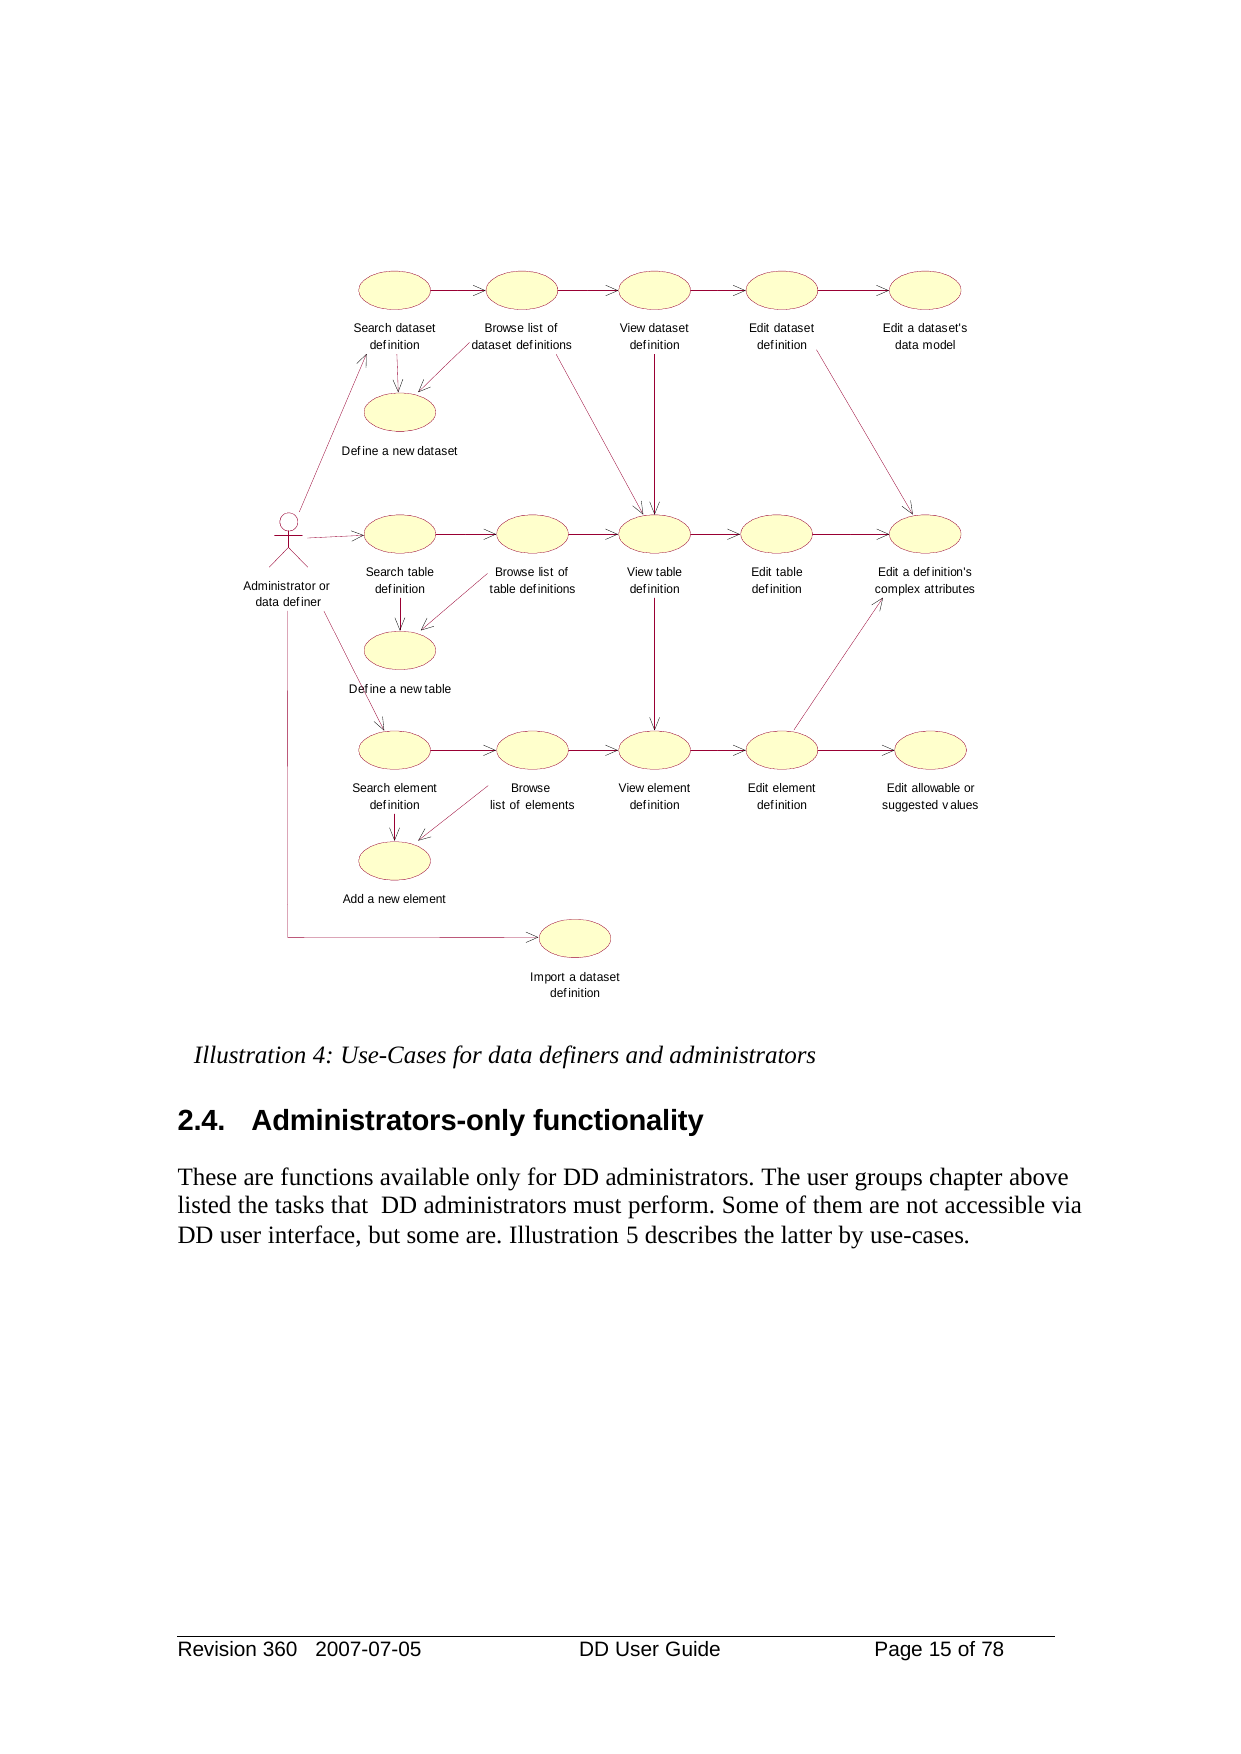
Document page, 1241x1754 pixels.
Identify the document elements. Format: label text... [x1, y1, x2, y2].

subtitle Administrators-only functionality [177, 1103, 1092, 1137]
text Illustration 4: Use-Cases for data definers and administrators [194, 232, 1076, 1069]
text These are functions available only for DD administrators. The user groups chapter above listed the tasks that DD administrators must perform. Some of them are not accessible via DD user interface, but some are. Illustration 5 describes the latter by use-cases. [177, 1161, 1092, 1248]
